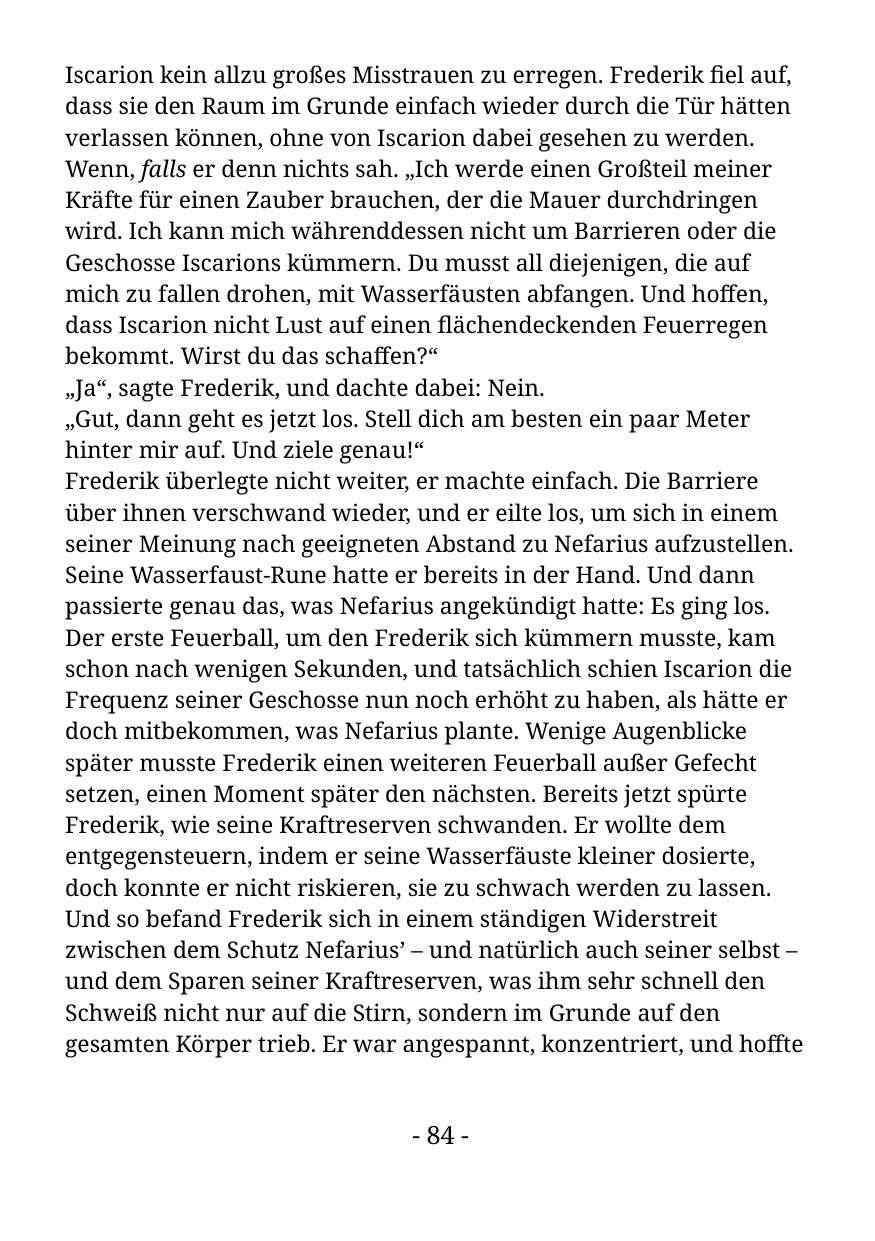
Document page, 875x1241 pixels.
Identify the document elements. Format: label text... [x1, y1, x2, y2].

text Iscarion kein allzu großes Misstrauen zu erregen. Frederik fiel auf, dass sie den Raum im Grunde einfach wieder durch die Tür hätten verlassen können, ohne von Iscarion dabei gesehen zu werden. Wenn, falls er denn nichts sah. „Ich werde einen Großteil meiner Kräfte für einen Zauber brauchen, der die Mauer durchdringen wird. Ich kann mich währenddessen nicht um Barrieren oder die Geschosse Iscarions kümmern. Du musst all diejenigen, die auf mich zu fallen drohen, mit Wasserfäusten abfangen. Und hoffen, dass Iscarion nicht Lust auf einen flächendeckenden Feuerregen bekommt. Wirst du das schaffen?“ [65, 59, 809, 372]
text „Gut, dann geht es jetzt los. Stell dich am besten ein paar Meter hinter mir auf. Und ziele genau!“ [65, 403, 809, 465]
text Frederik überlegte nicht weiter, er machte einfach. Die Barriere über ihnen verschwand wieder, und er eilte los, um sich in einem seiner Meinung nach geeigneten Abstand zu Nefarius aufzustellen. Seine Wasserfaust-Rune hatte er bereits in der Hand. Und dann passierte genau das, was Nefarius angekündigt hatte: Es ging los. [65, 465, 809, 622]
text Der erste Feuerball, um den Frederik sich kümmern musste, kam schon nach wenigen Sekunden, und tatsächlich schien Iscarion die Frequenz seiner Geschosse nun noch erhöht zu haben, als hätte er doch mitbekommen, was Nefarius plante. Wenige Augenblicke später musste Frederik einen weiteren Feuerball außer Gefecht setzen, einen Moment später den nächsten. Bereits jetzt spürte Frederik, wie seine Kraftreserven schwanden. Er wollte dem entgegensteuern, indem er seine Wasserfäuste kleiner dosierte, doch konnte er nicht riskieren, sie zu schwach werden zu lassen. Und so befand Frederik sich in einem ständigen Widerstreit zwischen dem Schutz Nefarius’ – und natürlich auch seiner selbst – und dem Sparen seiner Kraftreserven, was ihm sehr schnell den Schweiß nicht nur auf die Stirn, sondern im Grunde auf den gesamten Körper trieb. Er war angespannt, konzentriert, und hoffte [65, 622, 809, 1059]
text „Ja“, sagte Frederik, und dachte dabei: Nein. [65, 372, 809, 403]
